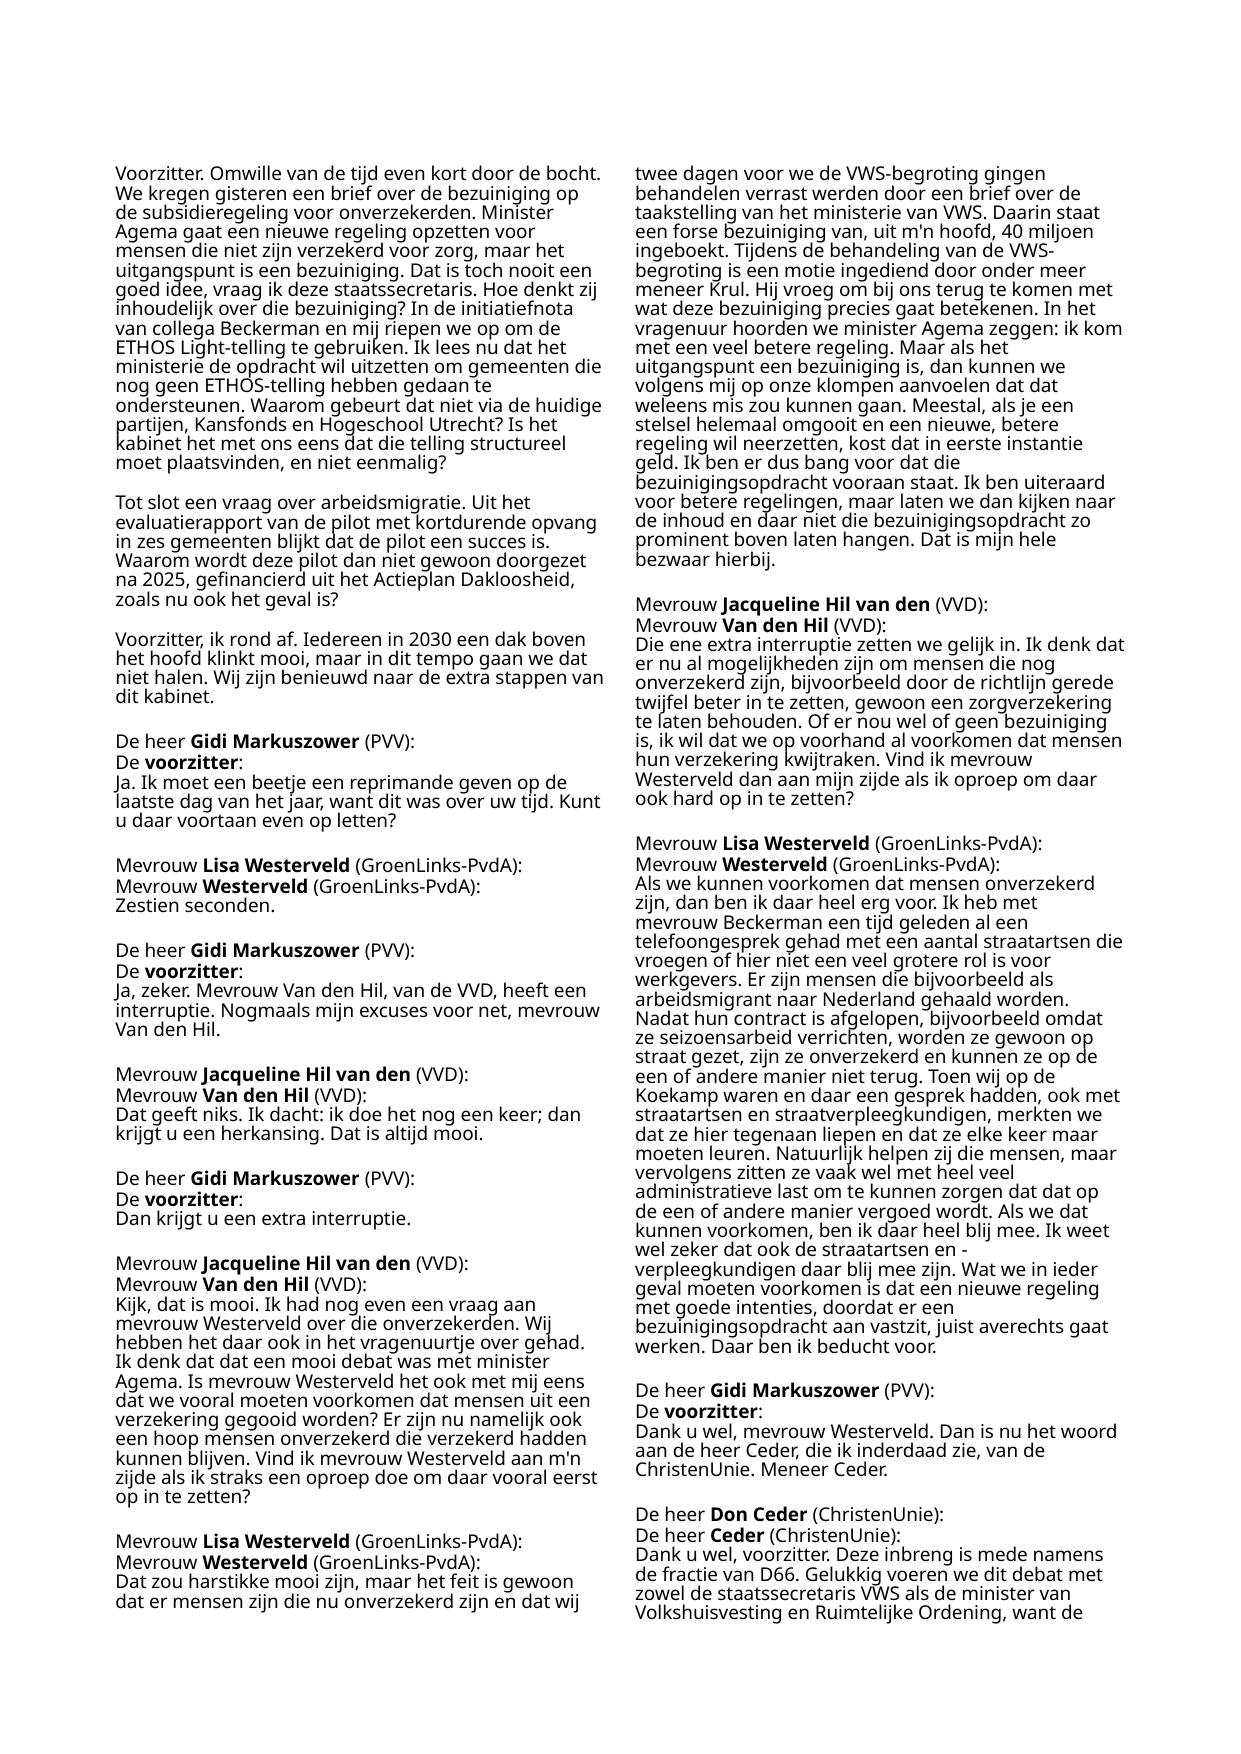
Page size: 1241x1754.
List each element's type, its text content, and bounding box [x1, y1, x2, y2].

text Ja. Ik moet een beetje een reprimande geven op de laatste dag van het jaar, want dit was over uw tijd. Kunt u daar voortaan even op letten? [115, 774, 605, 831]
text Die ene extra interruptie zetten we gelijk in. Ik denk dat er nu al mogelijkheden zijn om mensen die nog onverzekerd zijn, bijvoorbeeld door de richtlijn gerede twijfel beter in te zetten, gewoon een zorgverzekering te laten behouden. Of er nou wel of geen bezuiniging is, ik wil dat we op voorhand al voorkomen dat mensen hun verzekering kwijtraken. Vind ik mevrouw Westerveld dan aan mijn zijde als ik oproep om daar ook hard op in te zetten? [635, 636, 1125, 809]
text Mevrouw Lisa Westerveld (GroenLinks-PvdA): [635, 830, 1125, 856]
text Mevrouw Van den Hil (VVD): [115, 1087, 605, 1106]
text twee dagen voor we de VWS-begroting gingen behandelen verrast werden door een brief over de taakstelling van het ministerie van VWS. Daarin staat een forse bezuiniging van, uit m'n hoofd, 40 miljoen ingeboekt. Tijdens de behandeling van de VWS-begroting is een motie ingediend door onder meer meneer Krul. Hij vroeg om bij ons terug te komen met wat deze bezuiniging precies gaat betekenen. In het vragenuur hoorden we minister Agema zeggen: ik kom met een veel betere regeling. Maar als het uitgangspunt een bezuiniging is, dan kunnen we volgens mij op onze klompen aanvoelen dat dat weleens mis zou kunnen gaan. Meestal, als je een stelsel helemaal omgooit en een nieuwe, betere regeling wil neerzetten, kost dat in eerste instantie geld. Ik ben er dus bang voor dat die bezuinigingsopdracht vooraan staat. Ik ben uiteraard voor betere regelingen, maar laten we dan kijken naar de inhoud en daar niet die bezuinigingsopdracht zo prominent boven laten hangen. Dat is mijn hele bezwaar hierbij. [635, 165, 1125, 570]
text Dat zou harstikke mooi zijn, maar het feit is gewoon dat er mensen zijn die nu onverzekerd zijn en dat wij [115, 1573, 605, 1612]
text Mevrouw Westerveld (GroenLinks-PvdA): [115, 1554, 605, 1573]
text Kijk, dat is mooi. Ik had nog even een vraag aan mevrouw Westerveld over die onverzekerden. Wij hebben het daar ook in het vragenuurtje over gehad. Ik denk dat dat een mooi debat was met minister Agema. Is mevrouw Westerveld het ook met mij eens dat we vooral moeten voorkomen dat mensen uit een verzekering gegooid worden? Er zijn nu namelijk ook een hoop mensen onverzekerd die verzekerd hadden kunnen blijven. Vind ik mevrouw Westerveld aan m'n zijde als ik straks een oproep doe om daar vooral eerst op in te zetten? [115, 1296, 605, 1507]
text De heer Gidi Markuszower (PVV): [635, 1378, 1125, 1403]
text Als we kunnen voorkomen dat mensen onverzekerd zijn, dan ben ik daar heel erg voor. Ik heb met mevrouw Beckerman een tijd geleden al een telefoongesprek gehad met een aantal straatartsen die vroegen of hier niet een veel grotere rol is voor werkgevers. Er zijn mensen die bijvoorbeeld als arbeidsmigrant naar Nederland gehaald worden. Nadat hun contract is afgelopen, bijvoorbeeld omdat ze seizoensarbeid verrichten, worden ze gewoon op straat gezet, zijn ze onverzekerd en kunnen ze op de een of andere manier niet terug. Toen wij op de Koekamp waren en daar een gesprek hadden, ook met straatartsen en straatverpleegkundigen, merkten we dat ze hier tegenaan liepen en dat ze elke keer maar moeten leuren. Natuurlijk helpen zij die mensen, maar vervolgens zitten ze vaak wel met heel veel administratieve last om te kunnen zorgen dat dat op de een of andere manier vergoed wordt. Als we dat kunnen voorkomen, ben ik daar heel blij mee. Ik weet wel zeker dat ook de straatartsen en -verpleegkundigen daar blij mee zijn. Wat we in ieder geval moeten voorkomen is dat een nieuwe regeling met goede intenties, doordat er een bezuinigingsopdracht aan vastzit, juist averechts gaat werken. Daar ben ik beducht voor. [635, 875, 1125, 1357]
text Dan krijgt u een extra interruptie. [115, 1210, 605, 1230]
text Voorzitter. Omwille van de tijd even kort door de bocht. We kregen gisteren een brief over de bezuiniging op de subsidieregeling voor onverzekerden. Minister Agema gaat een nieuwe regeling opzetten voor mensen die niet zijn verzekerd voor zorg, maar het uitgangspunt is een bezuiniging. Dat is toch nooit een goed idee, vraag ik deze staatssecretaris. Hoe denkt zij inhoudelijk over die bezuiniging? In de initiatiefnota van collega Beckerman en mij riepen we op om de ETHOS Light-telling te gebruiken. Ik lees nu dat het ministerie de opdracht wil uitzetten om gemeenten die nog geen ETHOS-telling hebben gedaan te ondersteunen. Waarom gebeurt dat niet via de huidige partijen, Kansfonds en Hogeschool Utrecht? Is het kabinet het met ons eens dat die telling structureel moet plaatsvinden, en niet eenmalig? [115, 165, 605, 474]
text Mevrouw Lisa Westerveld (GroenLinks-PvdA): [115, 1528, 605, 1554]
text Mevrouw Jacqueline Hil van den (VVD): [115, 1251, 605, 1276]
text De voorzitter: [115, 963, 605, 982]
text Mevrouw Westerveld (GroenLinks-PvdA): [635, 856, 1125, 875]
text Mevrouw Lisa Westerveld (GroenLinks-PvdA): [115, 852, 605, 878]
text Ja, zeker. Mevrouw Van den Hil, van de VVD, heeft een interruptie. Nogmaals mijn excuses voor net, mevrouw Van den Hil. [115, 982, 605, 1040]
text Voorzitter, ik rond af. Iedereen in 2030 een dak boven het hoofd klinkt mooi, maar in dit tempo gaan we dat niet halen. Wij zijn benieuwd naar de extra stappen van dit kabinet. [115, 631, 605, 708]
text Mevrouw Van den Hil (VVD): [635, 617, 1125, 636]
text Mevrouw Van den Hil (VVD): [115, 1276, 605, 1296]
text Mevrouw Jacqueline Hil van den (VVD): [115, 1061, 605, 1087]
text De voorzitter: [115, 1191, 605, 1210]
text De heer Gidi Markuszower (PVV): [115, 729, 605, 754]
text De heer Gidi Markuszower (PVV): [115, 937, 605, 963]
text Mevrouw Westerveld (GroenLinks-PvdA): [115, 878, 605, 897]
text De heer Gidi Markuszower (PVV): [115, 1165, 605, 1191]
text Dank u wel, voorzitter. Deze inbreng is mede namens de fractie van D66. Gelukkig voeren we dit debat met zowel de staatssecretaris VWS als de minister van Volkshuisvesting en Ruimtelijke Ordening, want de [635, 1546, 1125, 1623]
text Mevrouw Jacqueline Hil van den (VVD): [635, 591, 1125, 617]
text De voorzitter: [635, 1403, 1125, 1423]
text Tot slot een vraag over arbeidsmigratie. Uit het evaluatierapport van de pilot met kortdurende opvang in zes gemeenten blijkt dat de pilot een succes is. Waarom wordt deze pilot dan niet gewoon doorgezet na 2025, gefinancierd uit het Actieplan Dakloosheid, zoals nu ook het geval is? [115, 494, 605, 610]
text Zestien seconden. [115, 897, 605, 917]
text Dank u wel, mevrouw Westerveld. Dan is nu het woord aan de heer Ceder, die ik inderdaad zie, van de ChristenUnie. Meneer Ceder. [635, 1423, 1125, 1481]
text Dat geeft niks. Ik dacht: ik doe het nog een keer; dan krijgt u een herkansing. Dat is altijd mooi. [115, 1106, 605, 1144]
text De heer Ceder (ChristenUnie): [635, 1527, 1125, 1546]
text De heer Don Ceder (ChristenUnie): [635, 1501, 1125, 1527]
text De voorzitter: [115, 754, 605, 774]
